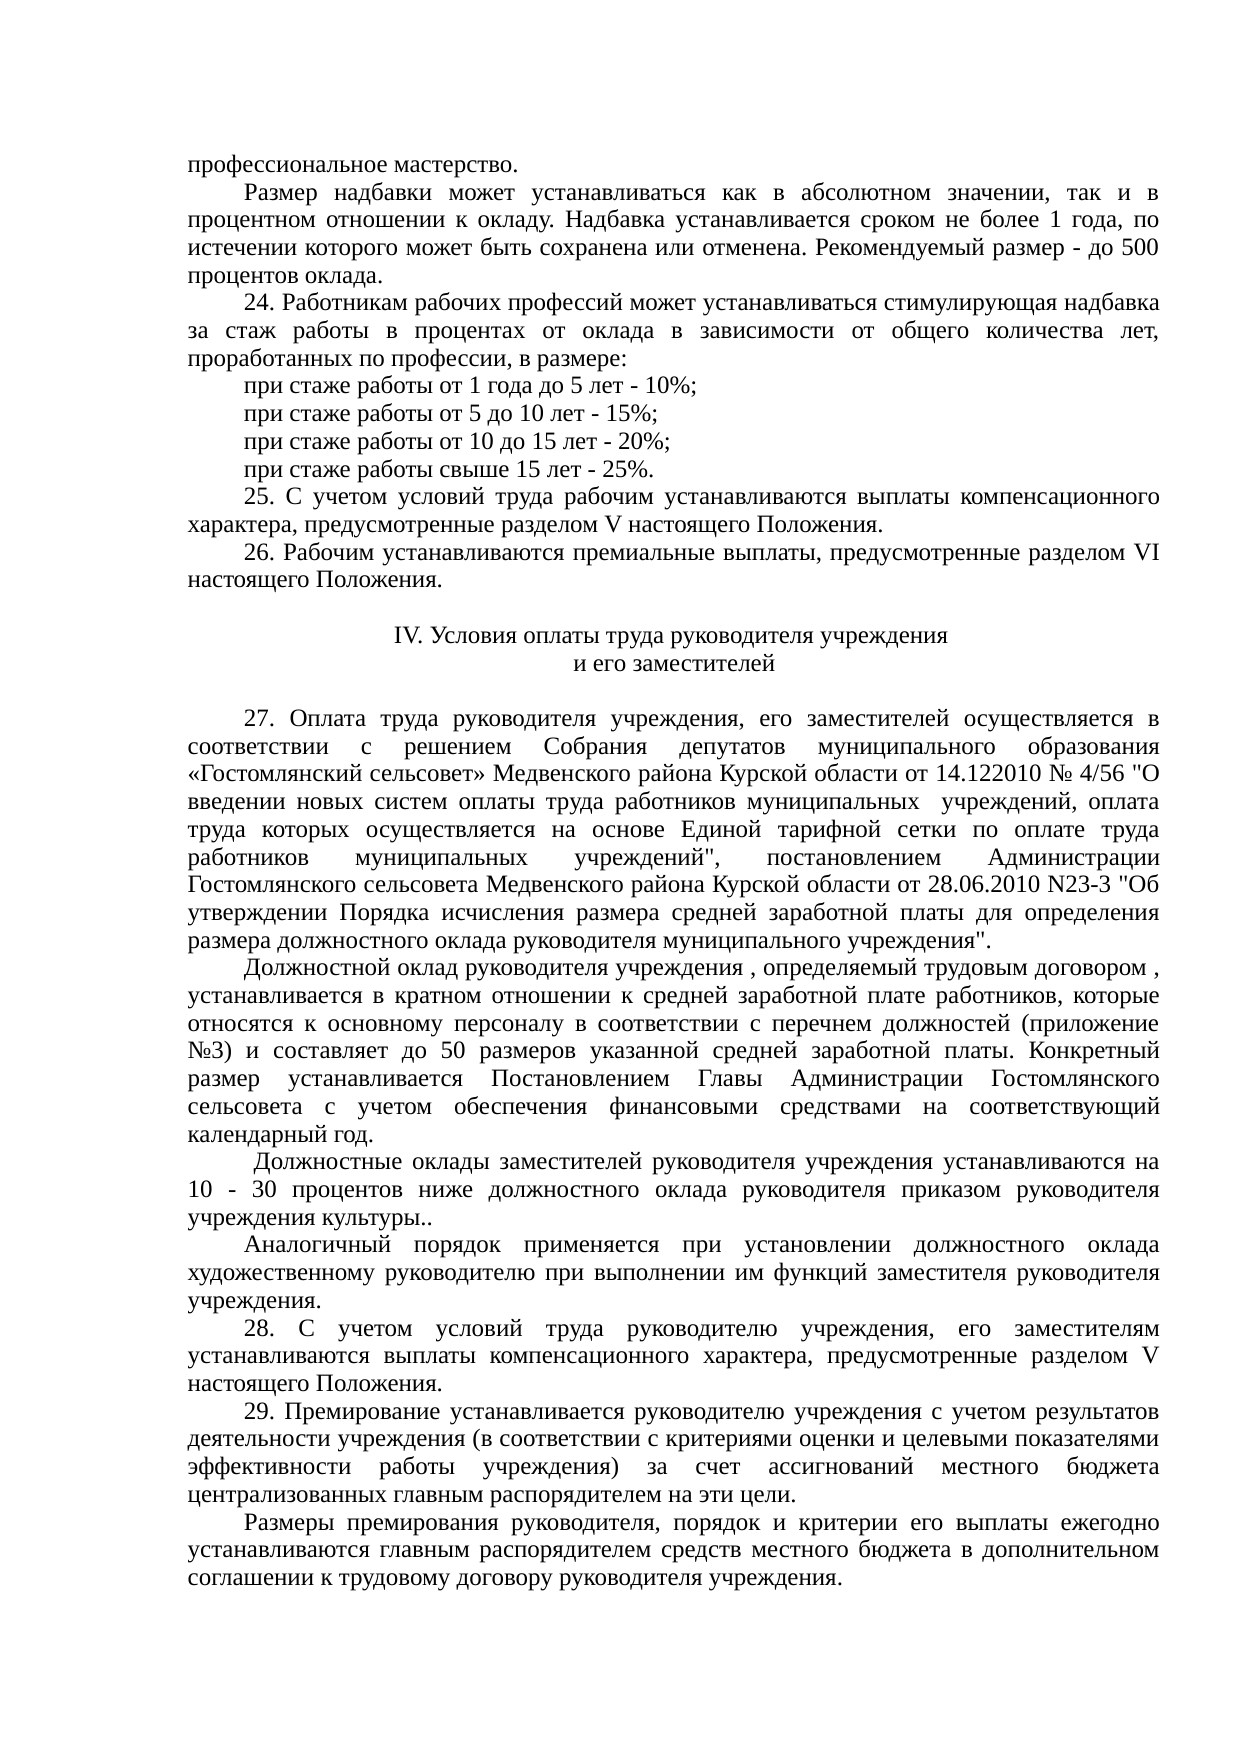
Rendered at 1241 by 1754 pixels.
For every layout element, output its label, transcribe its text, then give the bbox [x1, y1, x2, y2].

text IV. Условия оплаты труда руководителя учреждения [187, 621, 1161, 649]
text 26. Рабочим устанавливаются премиальные выплаты, предусмотренные разделом VI настоящего Положения. [187, 538, 1161, 593]
text Размер надбавки может устанавливаться как в абсолютном значении, так и в процентном отношении к окладу. Надбавка устанавливается сроком не более 1 года, по истечении которого может быть сохранена или отменена. Рекомендуемый размер - до 500 процентов оклада. [187, 178, 1161, 288]
text Аналогичный порядок применяется при установлении должностного оклада художественному руководителю при выполнении им функций заместителя руководителя учреждения. [187, 1231, 1161, 1314]
text 29. Премирование устанавливается руководителю учреждения с учетом результатов деятельности учреждения (в соответствии с критериями оценки и целевыми показателями эффективности работы учреждения) за счет ассигнований местного бюджета централизованных главным распорядителем на эти цели. [187, 1397, 1161, 1508]
text при стаже работы от 10 до 15 лет - 20%; [187, 427, 1161, 455]
text при стаже работы от 1 года до 5 лет - 10%; [187, 372, 1161, 399]
text 24. Работникам рабочих профессий может устанавливаться стимулирующая надбавка за стаж работы в процентах от оклада в зависимости от общего количества лет, проработанных по профессии, в размере: [187, 288, 1161, 372]
text Должностной оклад руководителя учреждения , определяемый трудовым договором , устанавливается в кратном отношении к средней заработной плате работников, которые относятся к основному персоналу в соответствии с перечнем должностей (приложение №3) и составляет до 50 размеров указанной средней заработной платы. Конкретный размер устанавливается Постановлением Главы Администрации Гостомлянского сельсовета с учетом обеспечения финансовыми средствами на соответствующий календарный год. [187, 953, 1161, 1147]
text 27. Оплата труда руководителя учреждения, его заместителей осуществляется в соответствии с решением Собрания депутатов муниципального образования «Гостомлянский сельсовет» Медвенского района Курской области от 14.122010 № 4/56 "О введении новых систем оплаты труда работников муниципальных учреждений, оплата труда которых осуществляется на основе Единой тарифной сетки по оплате труда работников муниципальных учреждений", постановлением Администрации Гостомлянского сельсовета Медвенского района Курской области от 28.06.2010 N23-3 "Об утверждении Порядка исчисления размера средней заработной платы для определения размера должностного оклада руководителя муниципального учреждения". [187, 704, 1161, 953]
text 25. С учетом условий труда рабочим устанавливаются выплаты компенсационного характера, предусмотренные разделом V настоящего Положения. [187, 482, 1161, 538]
text и его заместителей [187, 649, 1161, 676]
text Размеры премирования руководителя, порядок и критерии его выплаты ежегодно устанавливаются главным распорядителем средств местного бюджета в дополнительном соглашении к трудовому договору руководителя учреждения. [187, 1508, 1161, 1591]
text при стаже работы свыше 15 лет - 25%. [187, 455, 1161, 482]
text 28. С учетом условий труда руководителю учреждения, его заместителям устанавливаются выплаты компенсационного характера, предусмотренные разделом V настоящего Положения. [187, 1314, 1161, 1397]
text при стаже работы от 5 до 10 лет - 15%; [187, 399, 1161, 427]
text профессиональное мастерство. [187, 150, 1161, 178]
text Должностные оклады заместителей руководителя учреждения устанавливаются на 10 - 30 процентов ниже должностного оклада руководителя приказом руководителя учреждения культуры.. [187, 1147, 1161, 1231]
